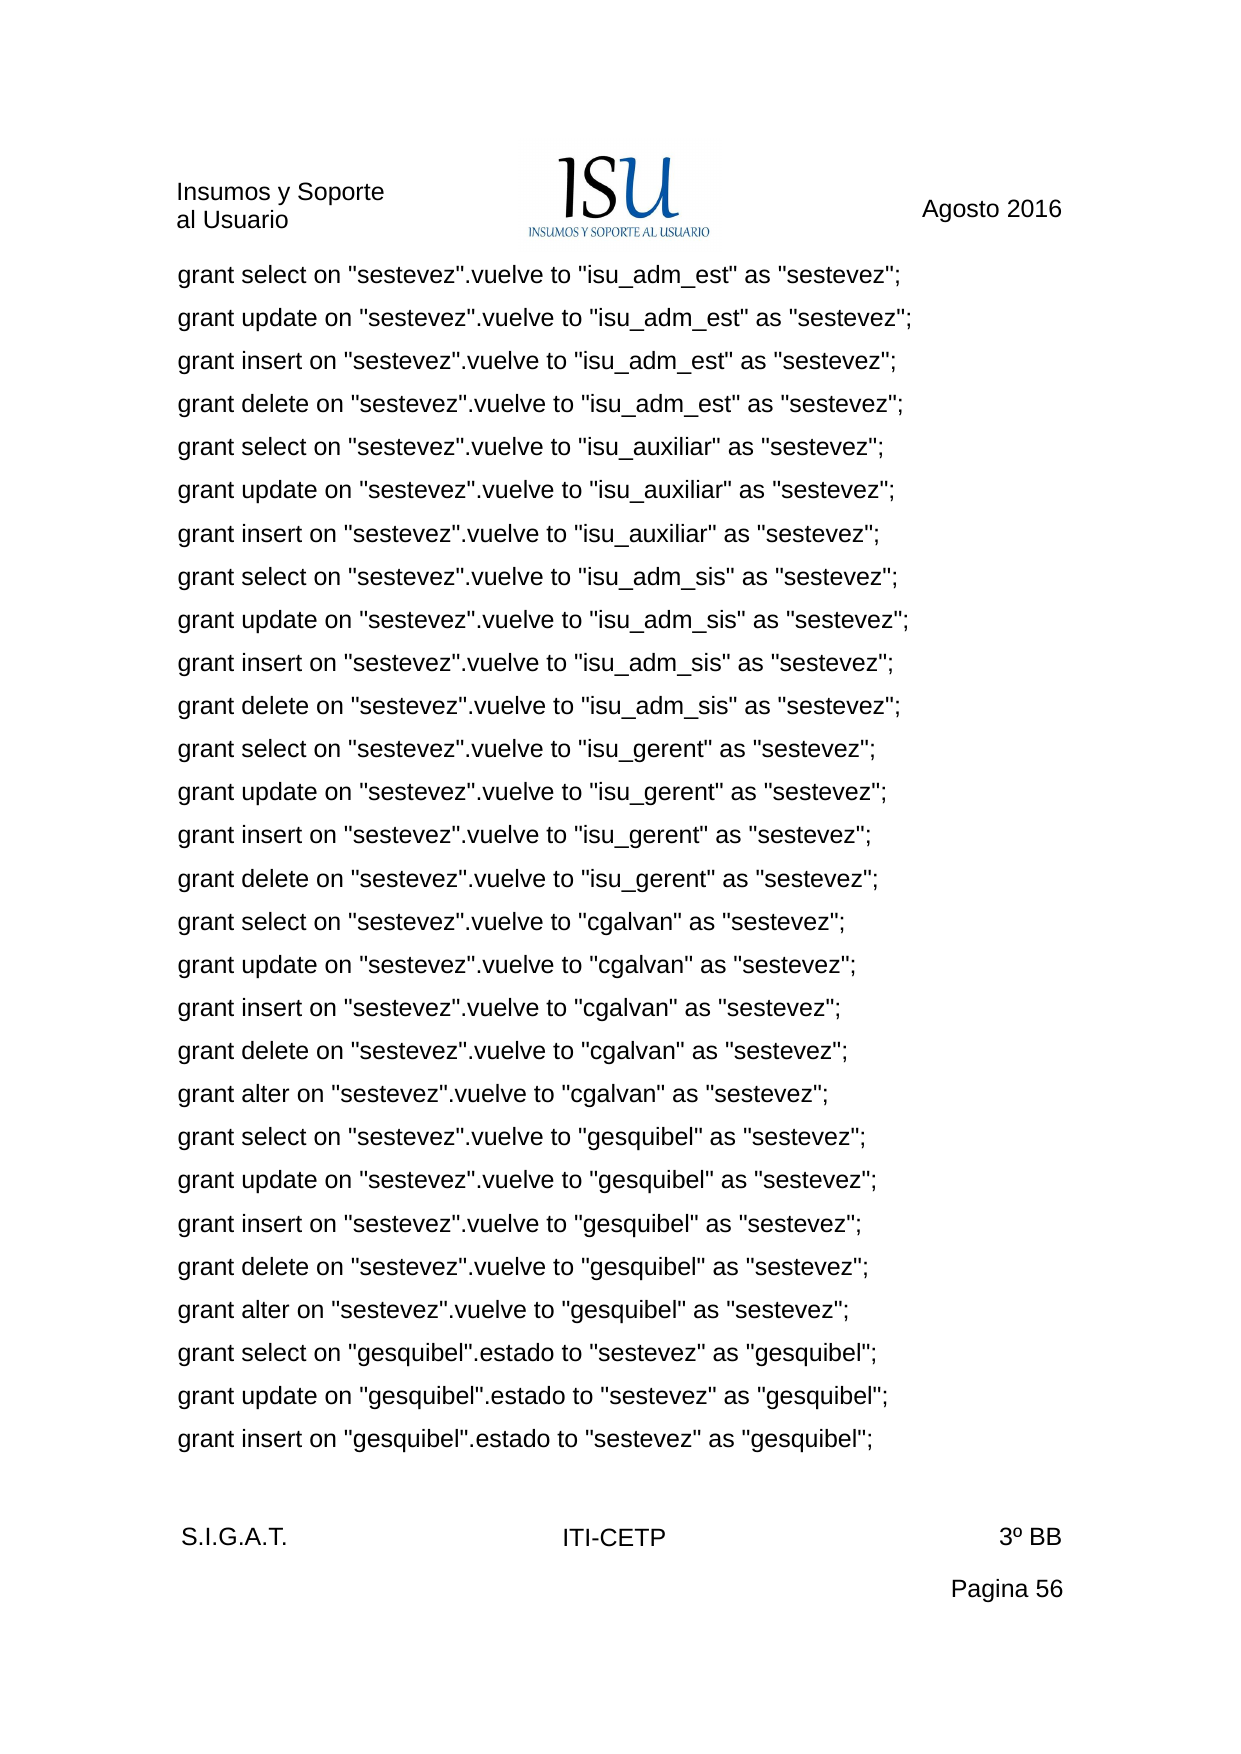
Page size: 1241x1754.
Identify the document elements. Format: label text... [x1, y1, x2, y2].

text grant select on "sestevez".vuelve to "isu_adm_est" as "sestevez"; grant update on "sestevez".vuelve to "isu_adm_est" as "sestevez"; grant insert on "sestevez".vuelve to "isu_adm_est" as "sestevez"; grant delete on "sestevez".vuelve to "isu_adm_est" as "sestevez"; grant select on "sestevez".vuelve to "isu_auxiliar" as "sestevez"; grant update on "sestevez".vuelve to "isu_auxiliar" as "sestevez"; grant insert on "sestevez".vuelve to "isu_auxiliar" as "sestevez"; grant select on "sestevez".vuelve to "isu_adm_sis" as "sestevez"; grant update on "sestevez".vuelve to "isu_adm_sis" as "sestevez"; grant insert on "sestevez".vuelve to "isu_adm_sis" as "sestevez"; grant delete on "sestevez".vuelve to "isu_adm_sis" as "sestevez"; grant select on "sestevez".vuelve to "isu_gerent" as "sestevez"; grant update on "sestevez".vuelve to "isu_gerent" as "sestevez"; grant insert on "sestevez".vuelve to "isu_gerent" as "sestevez"; grant delete on "sestevez".vuelve to "isu_gerent" as "sestevez"; grant select on "sestevez".vuelve to "cgalvan" as "sestevez"; grant update on "sestevez".vuelve to "cgalvan" as "sestevez"; grant insert on "sestevez".vuelve to "cgalvan" as "sestevez"; grant delete on "sestevez".vuelve to "cgalvan" as "sestevez"; grant alter on "sestevez".vuelve to "cgalvan" as "sestevez"; grant select on "sestevez".vuelve to "gesquibel" as "sestevez"; grant update on "sestevez".vuelve to "gesquibel" as "sestevez"; grant insert on "sestevez".vuelve to "gesquibel" as "sestevez"; grant delete on "sestevez".vuelve to "gesquibel" as "sestevez"; grant alter on "sestevez".vuelve to "gesquibel" as "sestevez"; grant select on "gesquibel".estado to "sestevez" as "gesquibel"; grant update on "gesquibel".estado to "sestevez" as "gesquibel"; grant insert on "gesquibel".estado to "sestevez" as "gesquibel"; [177, 260, 1063, 1453]
picture [517, 138, 723, 252]
